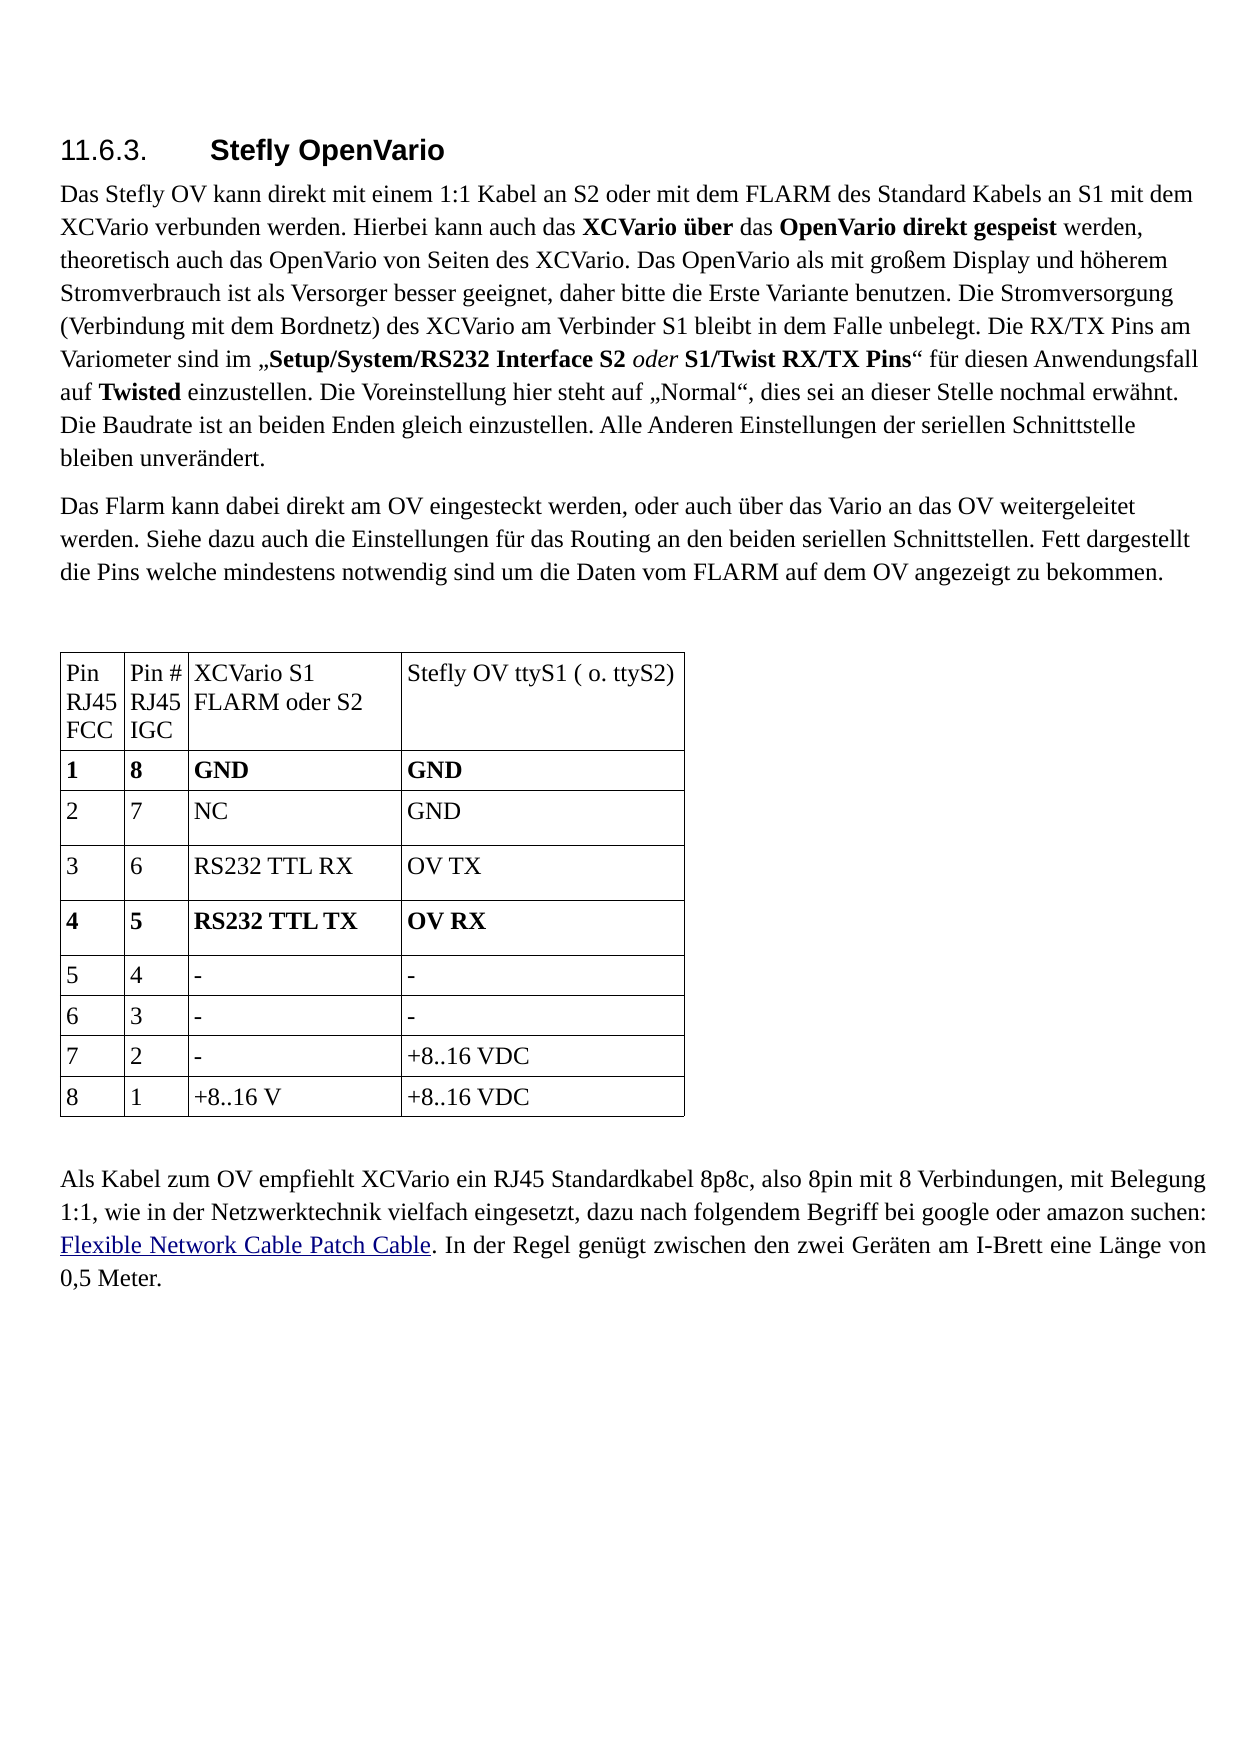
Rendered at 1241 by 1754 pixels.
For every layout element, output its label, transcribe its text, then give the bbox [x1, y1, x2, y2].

table_cell 1 [61, 751, 124, 790]
table_header Stefly OV ttyS1 ( o. ttyS2) [402, 653, 684, 750]
table_cell 5 [125, 901, 188, 955]
table_cell 2 [61, 791, 124, 845]
table_cell 7 [61, 1036, 124, 1076]
table_cell - [402, 956, 684, 995]
table_cell RS232 TTL RX [189, 846, 401, 900]
table_cell GND [402, 751, 684, 790]
table_cell - [189, 1036, 401, 1076]
table_cell 5 [61, 956, 124, 995]
table_cell +8..16 V [189, 1077, 401, 1116]
table_cell +8..16 VDC [402, 1077, 684, 1116]
table_cell - [189, 996, 401, 1035]
text Das Stefly OV kann direkt mit einem 1:1 Kabel an S2 oder mit dem FLARM des Standard Kabels an S1 mit dem XCVario verbunden werden. Hierbei kann auch das XCVario über das OpenVario direkt gespeist werden, theoretisch auch das OpenVario von Seiten des XCVario. Das OpenVario als mit großem Display und höherem Stromverbrauch ist als Versorger besser geeignet, daher bitte die Erste Variante benutzen. Die Stromversorgung (Verbindung mit dem Bordnetz) des XCVario am Verbinder S1 bleibt in dem Falle unbelegt. Die RX/TX Pins am Variometer sind im „Setup/System/RS232 Interface S2 oder S1/Twist RX/TX Pins“ für diesen Anwendungsfall auf Twisted einzustellen. Die Voreinstellung hier steht auf „Normal“, dies sei an dieser Stelle nochmal erwähnt. Die Baudrate ist an beiden Enden gleich einzustellen. Alle Anderen Einstellungen der seriellen Schnittstelle bleiben unverändert. [60, 179, 1207, 472]
table_cell 4 [61, 901, 124, 955]
text Als Kabel zum OV empfiehlt XCVario ein RJ45 Standardkabel 8p8c, also 8pin mit 8 Verbindungen, mit Belegung 1:1, wie in der Netzwerktechnik vielfach eingesetzt, dazu nach folgendem Begriff bei google oder amazon suchen: Flexible Network Cable Patch Cable. In der Regel genügt zwischen den zwei Geräten am I-Brett eine Länge von 0,5 Meter. [60, 1164, 1207, 1292]
table_cell 3 [61, 846, 124, 900]
table_cell 2 [125, 1036, 188, 1076]
table_cell RS232 TTL TX [189, 901, 401, 955]
table_cell +8..16 VDC [402, 1036, 684, 1076]
table_cell - [402, 996, 684, 1035]
table_cell - [189, 956, 401, 995]
table_cell GND [189, 751, 401, 790]
table_header Pin RJ45 FCC [61, 653, 124, 750]
text Das Flarm kann dabei direkt am OV eingesteckt werden, oder auch über das Vario an das OV weitergeleitet werden. Siehe dazu auch die Einstellungen für das Routing an den beiden seriellen Schnittstellen. Fett dargestellt die Pins welche mindestens notwendig sind um die Daten vom FLARM auf dem OV angezeigt zu bekommen. [60, 491, 1207, 586]
table_header XCVario S1 FLARM oder S2 [189, 653, 401, 750]
table_cell 1 [125, 1077, 188, 1116]
table_cell 8 [125, 751, 188, 790]
table_cell 4 [125, 956, 188, 995]
table_cell 8 [61, 1077, 124, 1116]
table_cell GND [402, 791, 684, 845]
table_header Pin # RJ45 IGC [125, 653, 188, 750]
subtitle Stefly OpenVario [60, 133, 1207, 166]
table_cell 6 [61, 996, 124, 1035]
table_cell 7 [125, 791, 188, 845]
table_cell NC [189, 791, 401, 845]
table_cell OV TX [402, 846, 684, 900]
table_cell 6 [125, 846, 188, 900]
table_cell OV RX [402, 901, 684, 955]
table_cell 3 [125, 996, 188, 1035]
